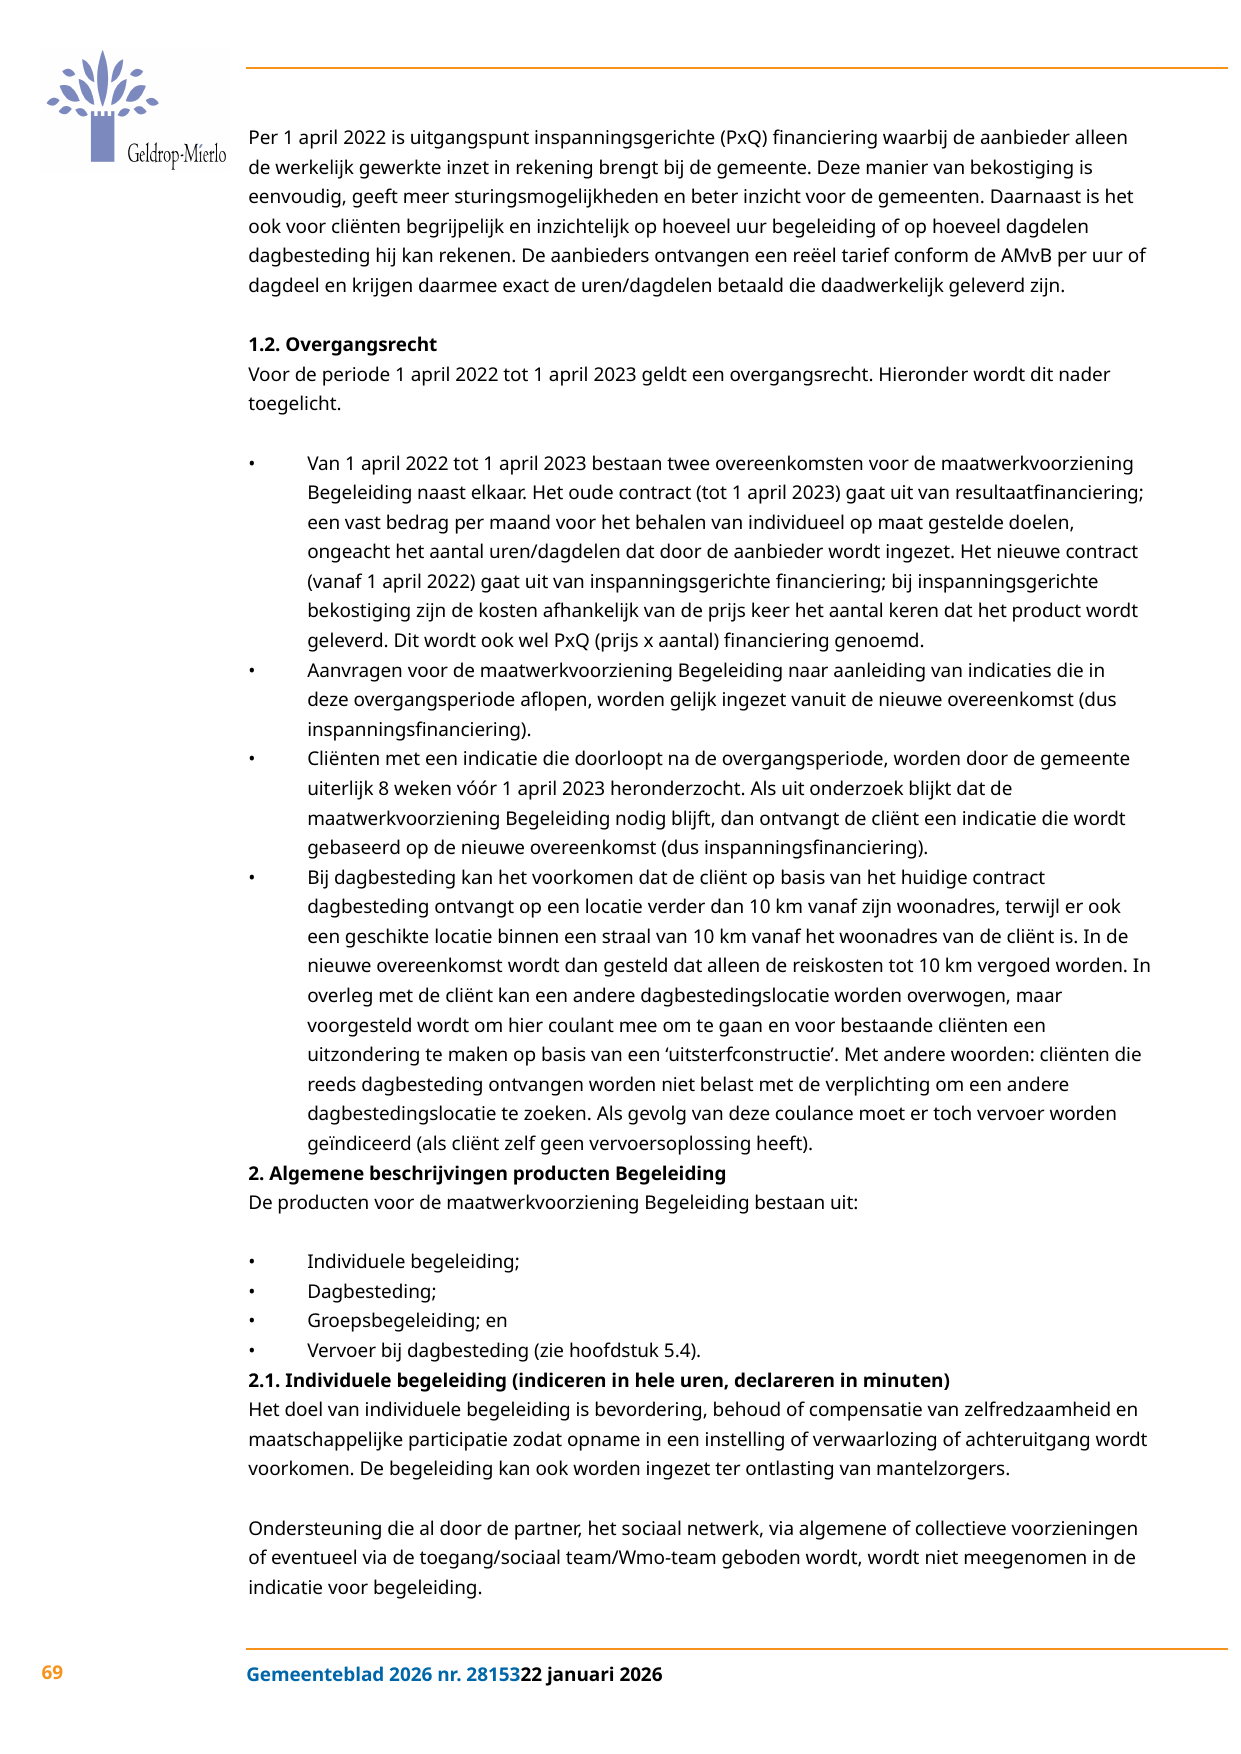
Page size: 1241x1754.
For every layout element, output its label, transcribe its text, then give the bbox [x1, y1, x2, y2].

text Voor de periode 1 april 2022 tot 1 april 2023 geldt een overgangsrecht. Hieronder wordt dit nader toegelicht. [248, 361, 1152, 416]
list Bij dagbesteding kan het voorkomen dat de cliënt op basis van het huidige contract dagbesteding ontvangt op een locatie verder dan 10 km vanaf zijn woonadres, terwijl er ook een geschikte locatie binnen een straal van 10 km vanaf het woonadres van de cliënt is. In de nieuwe overeenkomst wordt dan gesteld dat alleen de reiskosten tot 10 km vergoed worden. In overleg met de cliënt kan een andere dagbestedingslocatie worden overwogen, maar voorgesteld wordt om hier coulant mee om te gaan en voor bestaande cliënten een uitzondering te maken op basis van een ‘uitsterfconstructie’. Met andere woorden: cliënten die reeds dagbesteding ontvangen worden niet belast met de verplichting om een andere dagbestedingslocatie te zoeken. Als gevolg van deze coulance moet er toch vervoer worden geïndiceerd (als cliënt zelf geen vervoersoplossing heeft). [248, 864, 1152, 1156]
list Aanvragen voor de maatwerkvoorziening Begeleiding naar aanleiding van indicaties die in deze overgangsperiode aflopen, worden gelijk ingezet vanuit de nieuwe overeenkomst (dus inspanningsfinanciering). [248, 657, 1152, 742]
list Cliënten met een indicatie die doorloopt na de overgangsperiode, worden door de gemeente uiterlijk 8 weken vóór 1 april 2023 heronderzocht. Als uit onderzoek blijkt dat de maatwerkvoorziening Begeleiding nodig blijft, dan ontvangt de cliënt een indicatie die wordt gebaseerd op de nieuwe overeenkomst (dus inspanningsfinanciering). [248, 746, 1152, 860]
text Ondersteuning die al door de partner, het sociaal netwerk, via algemene of collectieve voorzieningen of eventueel via de toegang/sociaal team/Wmo-team geboden wordt, wordt niet meegenomen in de indicatie voor begeleiding. [248, 1515, 1152, 1600]
list Individuele begeleiding; [248, 1248, 1152, 1274]
picture [41, 47, 231, 172]
text De producten voor de maatwerkvoorziening Begeleiding bestaan uit: [248, 1189, 1152, 1215]
list Vervoer bij dagbesteding (zie hoofdstuk 5.4). [248, 1337, 1152, 1363]
text Het doel van individuele begeleiding is bevordering, behoud of compensatie van zelfredzaamheid en maatschappelijke participatie zodat opname in een instelling of verwaarlozing of achteruitgang wordt voorkomen. De begeleiding kan ook worden ingezet ter ontlasting van mantelzorgers. [248, 1396, 1152, 1481]
text 1.2. Overgangsrecht [248, 331, 1152, 357]
list Groepsbegeleiding; en [248, 1308, 1152, 1333]
list Dagbesteding; [248, 1278, 1152, 1304]
text Per 1 april 2022 is uitgangspunt inspanningsgerichte (PxQ) financiering waarbij de aanbieder alleen de werkelijk gewerkte inzet in rekening brengt bij de gemeente. Deze manier van bekostiging is eenvoudig, geeft meer sturingsmogelijkheden en beter inzicht voor de gemeenten. Daarnaast is het ook voor cliënten begrijpelijk en inzichtelijk op hoeveel uur begeleiding of op hoeveel dagdelen dagbesteding hij kan rekenen. De aanbieders ontvangen een reëel tarief conform de AMvB per uur of dagdeel en krijgen daarmee exact de uren/dagdelen betaald die daadwerkelijk geleverd zijn. [248, 124, 1152, 298]
text 2. Algemene beschrijvingen producten Begeleiding [248, 1160, 1152, 1186]
list Van 1 april 2022 tot 1 april 2023 bestaan twee overeenkomsten voor de maatwerkvoorziening Begeleiding naast elkaar. Het oude contract (tot 1 april 2023) gaat uit van resultaatfinanciering; een vast bedrag per maand voor het behalen van individueel op maat gestelde doelen, ongeacht het aantal uren/dagdelen dat door de aanbieder wordt ingezet. Het nieuwe contract (vanaf 1 april 2022) gaat uit van inspanningsgerichte financiering; bij inspanningsgerichte bekostiging zijn de kosten afhankelijk van de prijs keer het aantal keren dat het product wordt geleverd. Dit wordt ook wel PxQ (prijs x aantal) financiering genoemd. [248, 450, 1152, 653]
text 2.1. Individuele begeleiding (indiceren in hele uren, declareren in minuten) [248, 1367, 1152, 1393]
